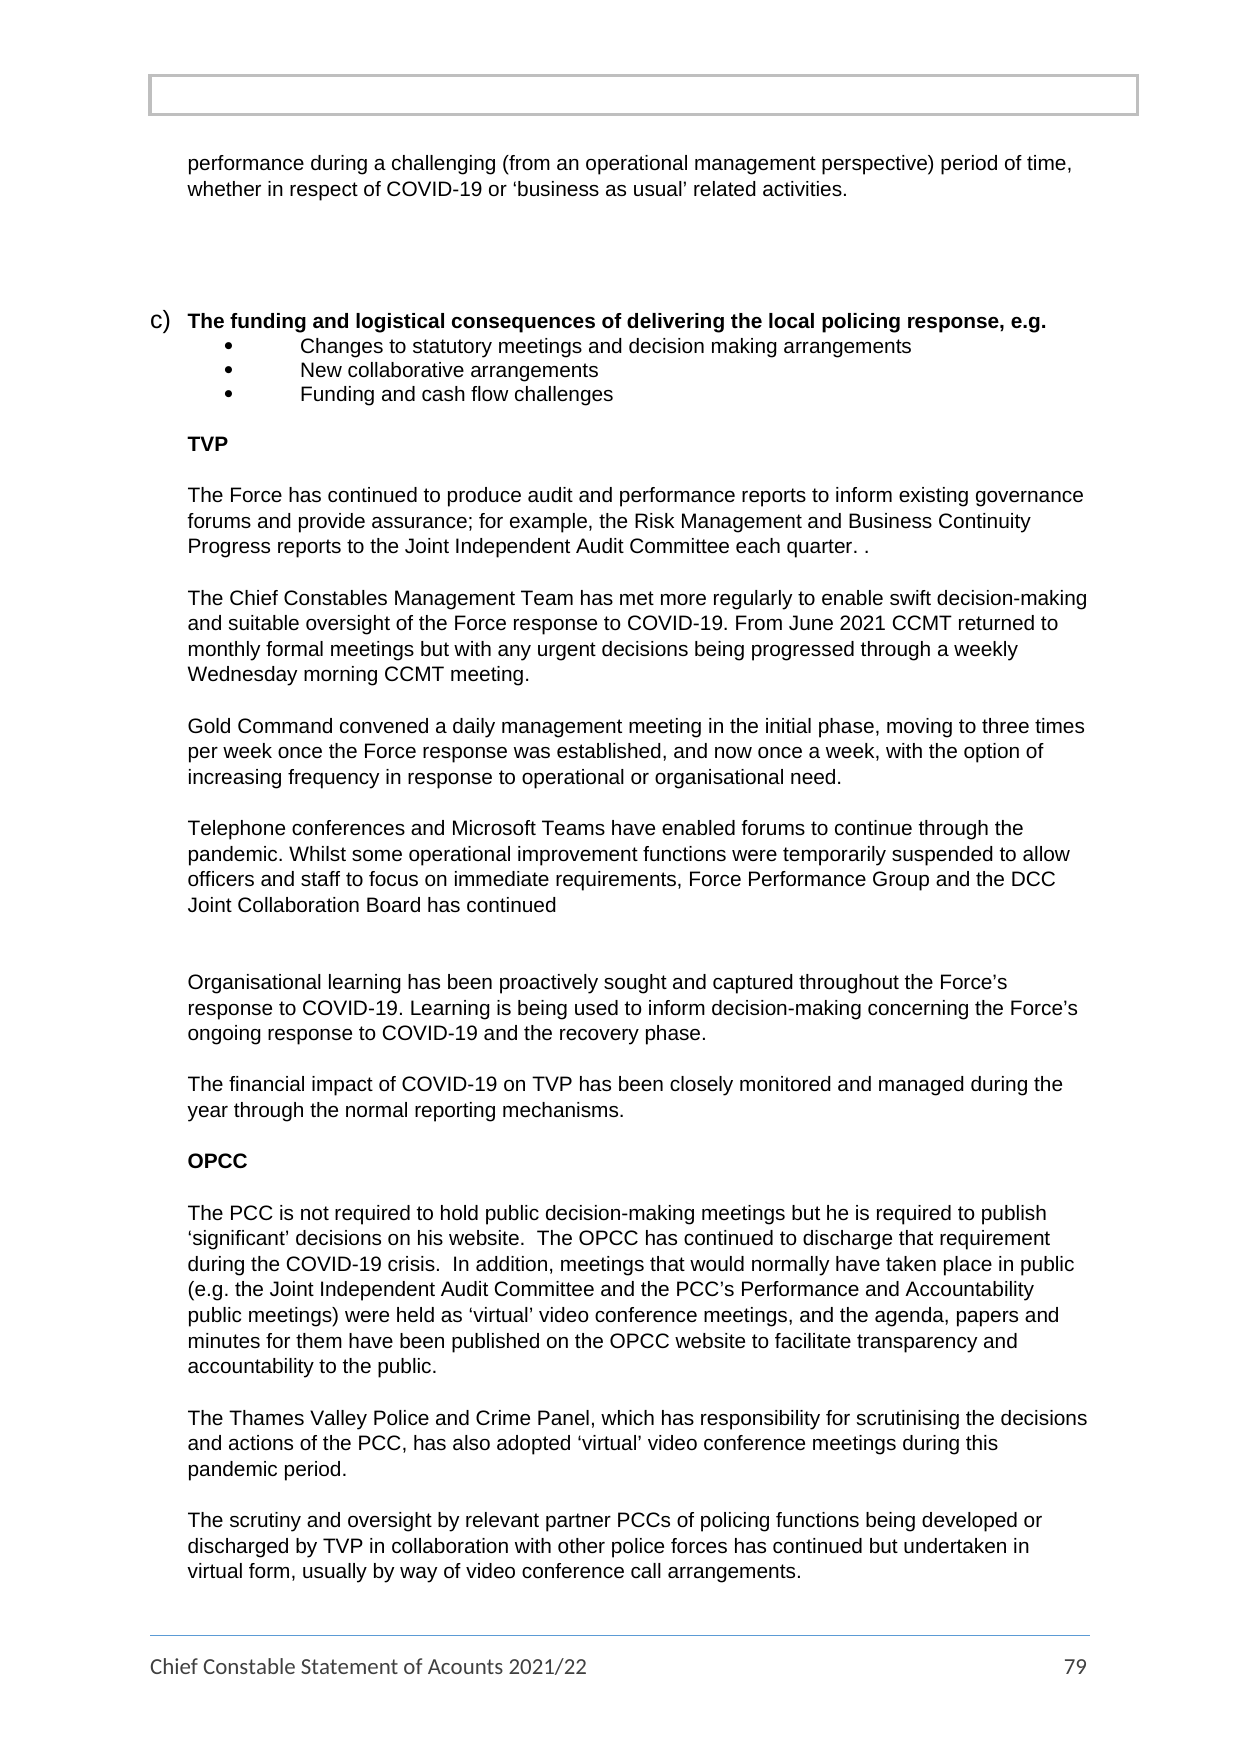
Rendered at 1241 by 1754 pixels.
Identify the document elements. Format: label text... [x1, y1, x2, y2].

text The PCC is not required to hold public decision-making meetings but he is required to publish ‘significant’ decisions on his website. The OPCC has continued to discharge that requirement during the COVID-19 crisis. In addition, meetings that would normally have taken place in public (e.g. the Joint Independent Audit Committee and the PCC’s Performance and Accountability public meetings) were held as ‘virtual’ video conference meetings, and the agenda, papers and minutes for them have been published on the OPCC website to facilitate transparency and accountability to the public. [187, 1200, 1090, 1378]
list The funding and logistical consequences of delivering the local policing response, e.g. [150, 305, 1090, 334]
text The financial impact of COVID-19 on TVP has been closely monitored and managed during the year through the normal reporting mechanisms. [187, 1072, 1090, 1122]
text The scrutiny and oversight by relevant partner PCCs of policing functions being developed or discharged by TVP in collaboration with other police forces has continued but undertaken in virtual form, usually by way of video conference call arrangements. [187, 1508, 1090, 1583]
text TVP [187, 432, 1090, 456]
list Changes to statutory meetings and decision making arrangements [225, 334, 1090, 358]
text Gold Command convened a daily management meeting in the initial phase, moving to three times per week once the Force response was established, and now once a week, with the option of increasing frequency in response to operational or organisational need. [187, 713, 1090, 789]
text The Thames Valley Police and Crime Panel, which has responsibility for scrutinising the decisions and actions of the PCC, has also adopted ‘virtual’ video conference meetings during this pandemic period. [187, 1405, 1090, 1481]
list New collaborative arrangements [225, 358, 1090, 382]
text performance during a challenging (from an operational management perspective) period of time, whether in respect of COVID-19 or ‘business as usual’ related activities. [187, 151, 1090, 201]
text The Force has continued to produce audit and performance reports to inform existing governance forums and provide assurance; for example, the Risk Management and Business Continuity Progress reports to the Joint Independent Audit Committee each quarter. . [187, 483, 1090, 558]
text OPCC [187, 1149, 1090, 1173]
list Funding and cash flow challenges [225, 382, 1090, 406]
text The Chief Constables Management Team has met more regularly to enable swift decision-making and suitable oversight of the Force response to COVID-19. From June 2021 CCMT returned to monthly formal meetings but with any urgent decisions being progressed through a weekly Wednesday morning CCMT meeting. [187, 585, 1090, 686]
text Telephone conferences and Microsoft Teams have enabled forums to continue through the pandemic. Whilst some operational improvement functions were temporarily suspended to allow officers and staff to focus on immediate requirements, Force Performance Group and the DCC Joint Collaboration Board has continued [187, 816, 1090, 917]
text Organisational learning has been proactively sought and captured throughout the Force’s response to COVID-19. Learning is being used to inform decision-making concerning the Force’s ongoing response to COVID-19 and the recovery phase. [187, 970, 1090, 1045]
